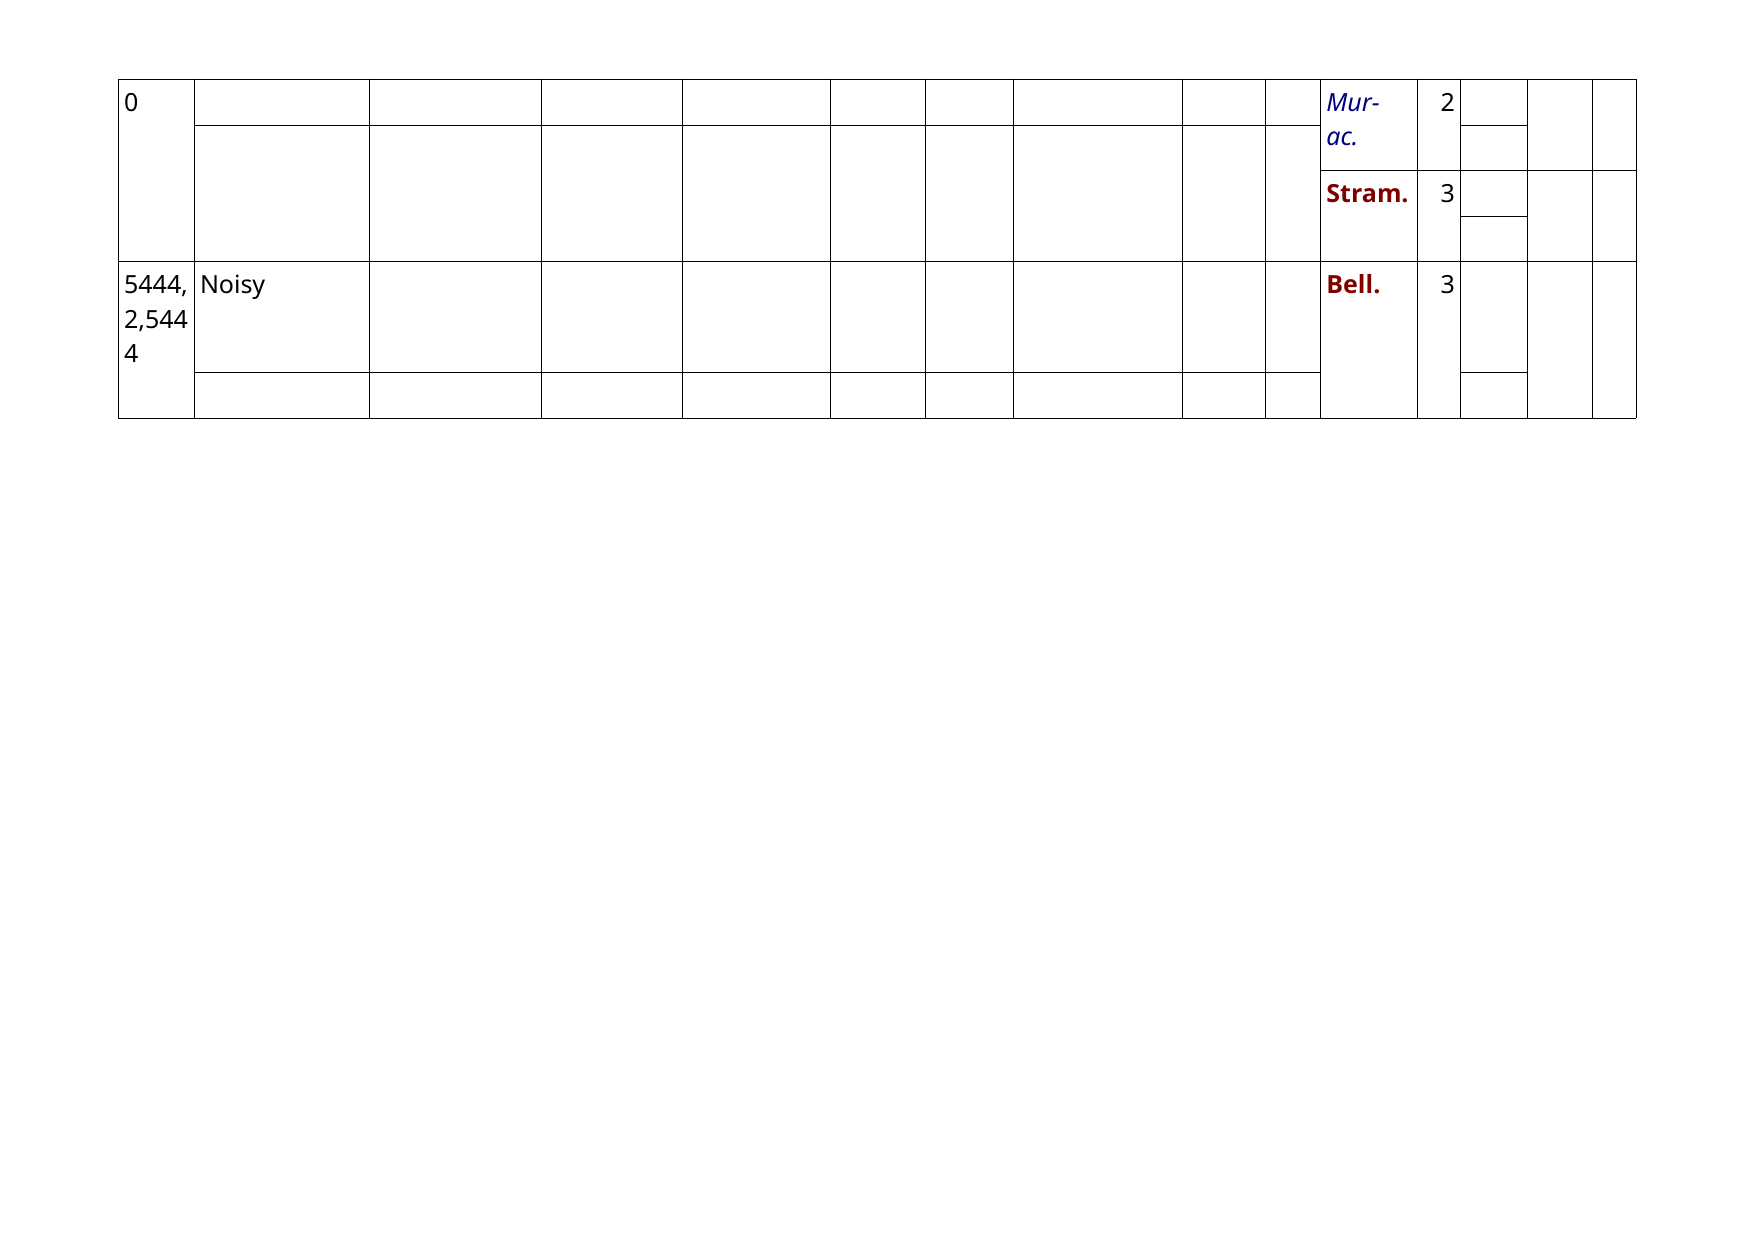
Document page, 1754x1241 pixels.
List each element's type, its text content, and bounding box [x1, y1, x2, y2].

table_cell 3 [1418, 171, 1460, 261]
table_cell [1266, 262, 1320, 372]
table_cell [370, 262, 541, 372]
table_cell [1593, 171, 1636, 261]
table_cell [370, 126, 541, 261]
table_cell [195, 126, 369, 261]
table_cell [1014, 126, 1182, 261]
table_cell [926, 262, 1013, 372]
table_cell 3 [1418, 262, 1460, 417]
table_cell Stram. [1321, 171, 1417, 261]
table_cell [831, 126, 925, 261]
table_cell [1266, 80, 1320, 124]
table_cell [1461, 262, 1527, 372]
table_cell [1461, 171, 1527, 216]
table_cell [926, 126, 1013, 261]
table_cell [542, 126, 682, 261]
table_cell [195, 373, 369, 417]
table_cell [1528, 171, 1592, 261]
table_cell 5444,2,5444 [119, 262, 194, 417]
table_cell [926, 80, 1013, 124]
table_cell [831, 373, 925, 417]
table_cell [195, 80, 369, 124]
table_cell [1461, 126, 1527, 170]
table_cell 0 [119, 80, 194, 261]
table_cell [1183, 373, 1265, 417]
table_cell [683, 373, 830, 417]
table_cell [1266, 373, 1320, 417]
table_cell [1461, 217, 1527, 261]
table_cell [1014, 80, 1182, 124]
table_cell [1461, 373, 1527, 417]
table_cell [1183, 126, 1265, 261]
table_cell [683, 262, 830, 372]
table_cell [1593, 80, 1636, 170]
table_cell [683, 126, 830, 261]
table_cell [1183, 80, 1265, 124]
table_cell [542, 373, 682, 417]
table_cell [831, 262, 925, 372]
table_cell [542, 262, 682, 372]
table_cell [1593, 262, 1636, 417]
table_cell Bell. [1321, 262, 1417, 417]
table_cell [542, 80, 682, 124]
table_cell [1014, 373, 1182, 417]
table_cell [831, 80, 925, 124]
table_cell [683, 80, 830, 124]
table_cell Noisy [195, 262, 369, 372]
table_cell 2 [1418, 80, 1460, 170]
table_cell [1183, 262, 1265, 372]
table_cell [926, 373, 1013, 417]
table_cell [1266, 126, 1320, 261]
table_cell [1528, 80, 1592, 170]
table_cell [370, 80, 541, 124]
table_cell [370, 373, 541, 417]
table_cell [1461, 80, 1527, 124]
table_cell Mur-ac. [1321, 80, 1417, 170]
table_cell [1528, 262, 1592, 417]
table_cell [1014, 262, 1182, 372]
